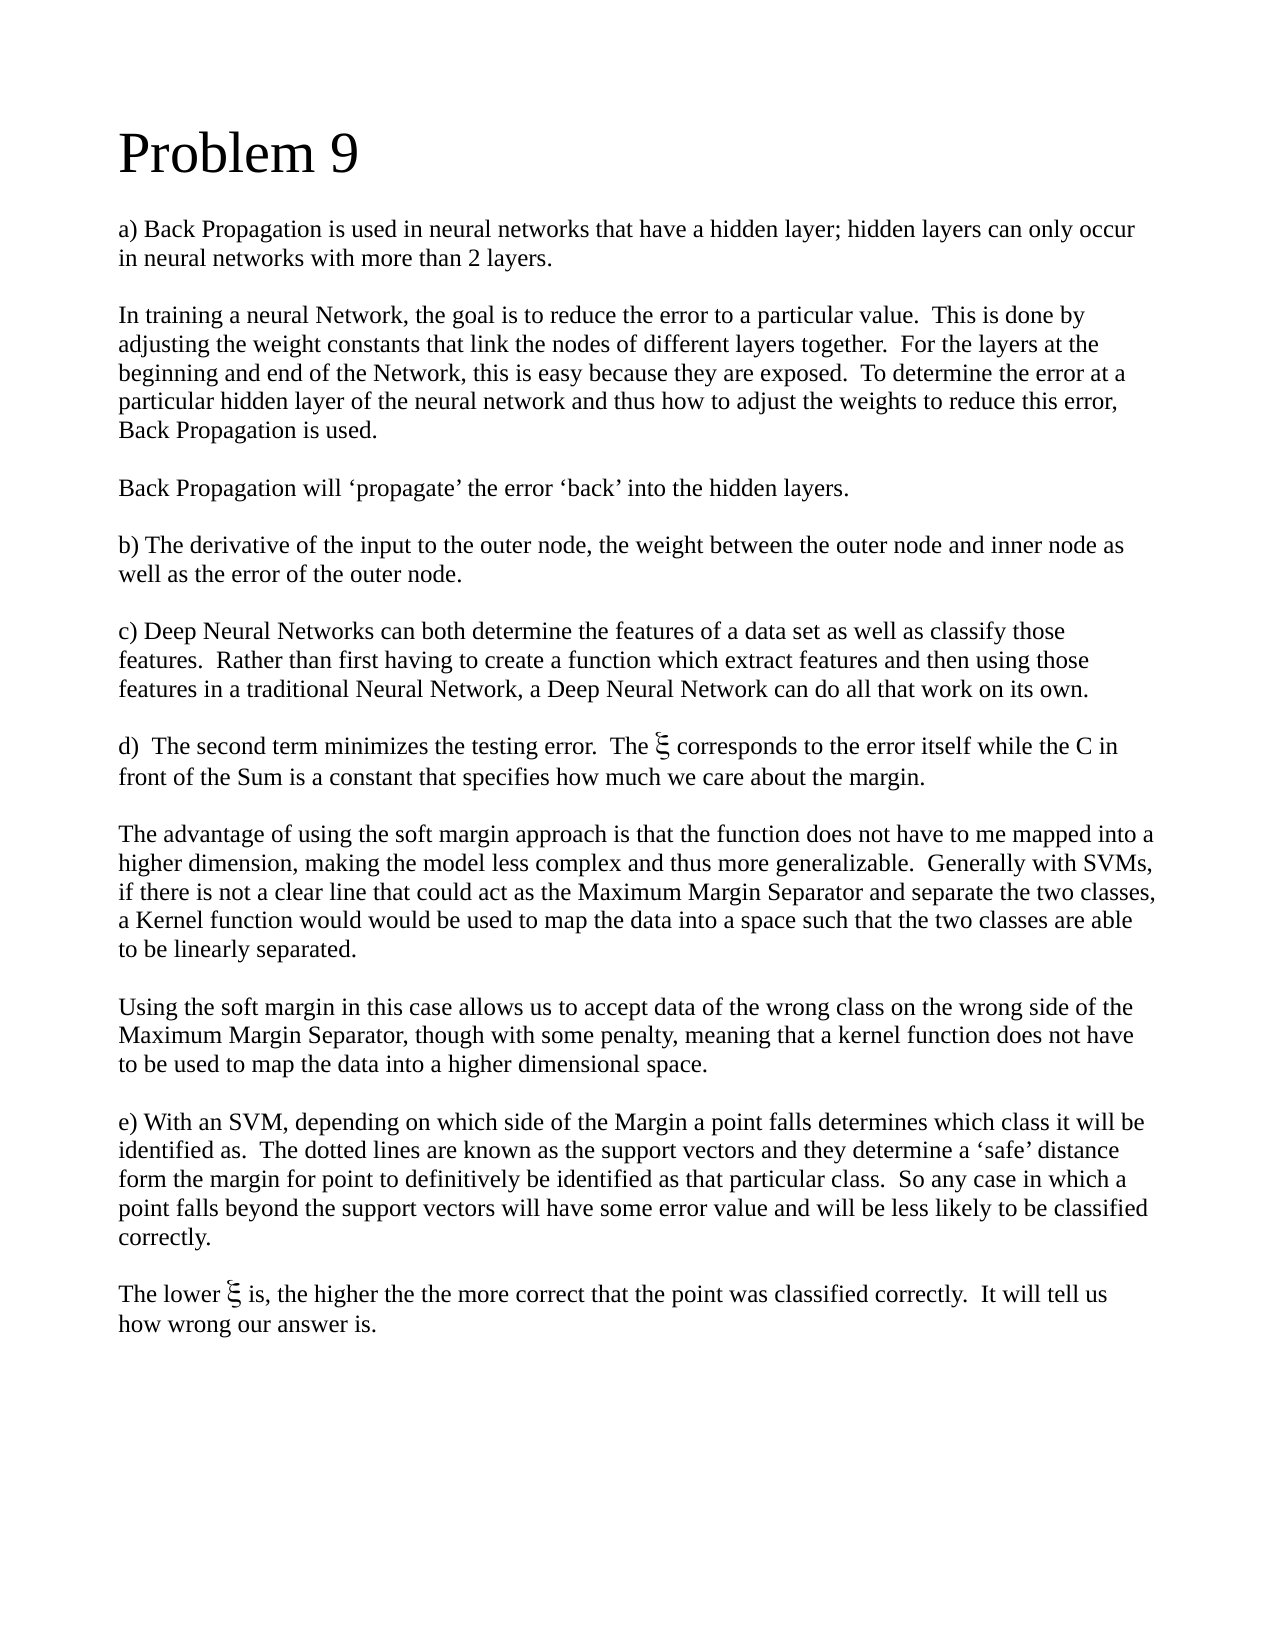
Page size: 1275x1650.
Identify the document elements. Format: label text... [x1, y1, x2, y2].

text b) The derivative of the input to the outer node, the weight between the outer node and inner node as well as the error of the outer node. [118, 530, 1157, 588]
text a) Back Propagation is used in neural networks that have a hidden layer; hidden layers can only occur in neural networks with more than 2 layers. [118, 214, 1157, 271]
text In training a neural Network, the goal is to reduce the error to a particular value. This is done by adjusting the weight constants that link the nodes of different layers together. For the layers at the beginning and end of the Network, this is easy because they are exposed. To determine the error at a particular hidden layer of the neural network and thus how to adjust the weights to reduce this error, Back Propagation is used. [118, 300, 1157, 444]
text Problem 9 [118, 118, 1157, 185]
text c) Deep Neural Networks can both determine the features of a data set as well as classify those features. Rather than first having to create a function which extract features and then using those features in a traditional Neural Network, a Deep Neural Network can do all that work on its own. [118, 616, 1157, 703]
text Using the soft margin in this case allows us to accept data of the wrong class on the wrong side of the Maximum Margin Separator, though with some penalty, meaning that a kernel function does not have to be used to map the data into a higher dimensional space. [118, 992, 1157, 1078]
text Back Propagation will ‘propagate’ the error ‘back’ into the hidden layers. [118, 473, 1157, 501]
text d) The second term minimizes the testing error. The  corresponds to the error itself while the C in front of the Sum is a constant that specifies how much we care about the margin. [118, 731, 1157, 790]
text The advantage of using the soft margin approach is that the function does not have to me mapped into a higher dimension, making the model less complex and thus more generalizable. Generally with SVMs, if there is not a clear line that could act as the Maximum Margin Separator and separate the two classes, a Kernel function would would be used to map the data into a space such that the two classes are able to be linearly separated. [118, 819, 1157, 963]
text e) With an SVM, depending on which side of the Margin a point falls determines which class it will be identified as. The dotted lines are known as the support vectors and they determine a ‘safe’ distance form the margin for point to definitively be identified as that particular class. So any case in which a point falls beyond the support vectors will have some error value and will be less likely to be classified correctly. [118, 1107, 1157, 1250]
text The lower  is, the higher the the more correct that the point was classified correctly. It will tell us how wrong our answer is. [118, 1279, 1157, 1338]
